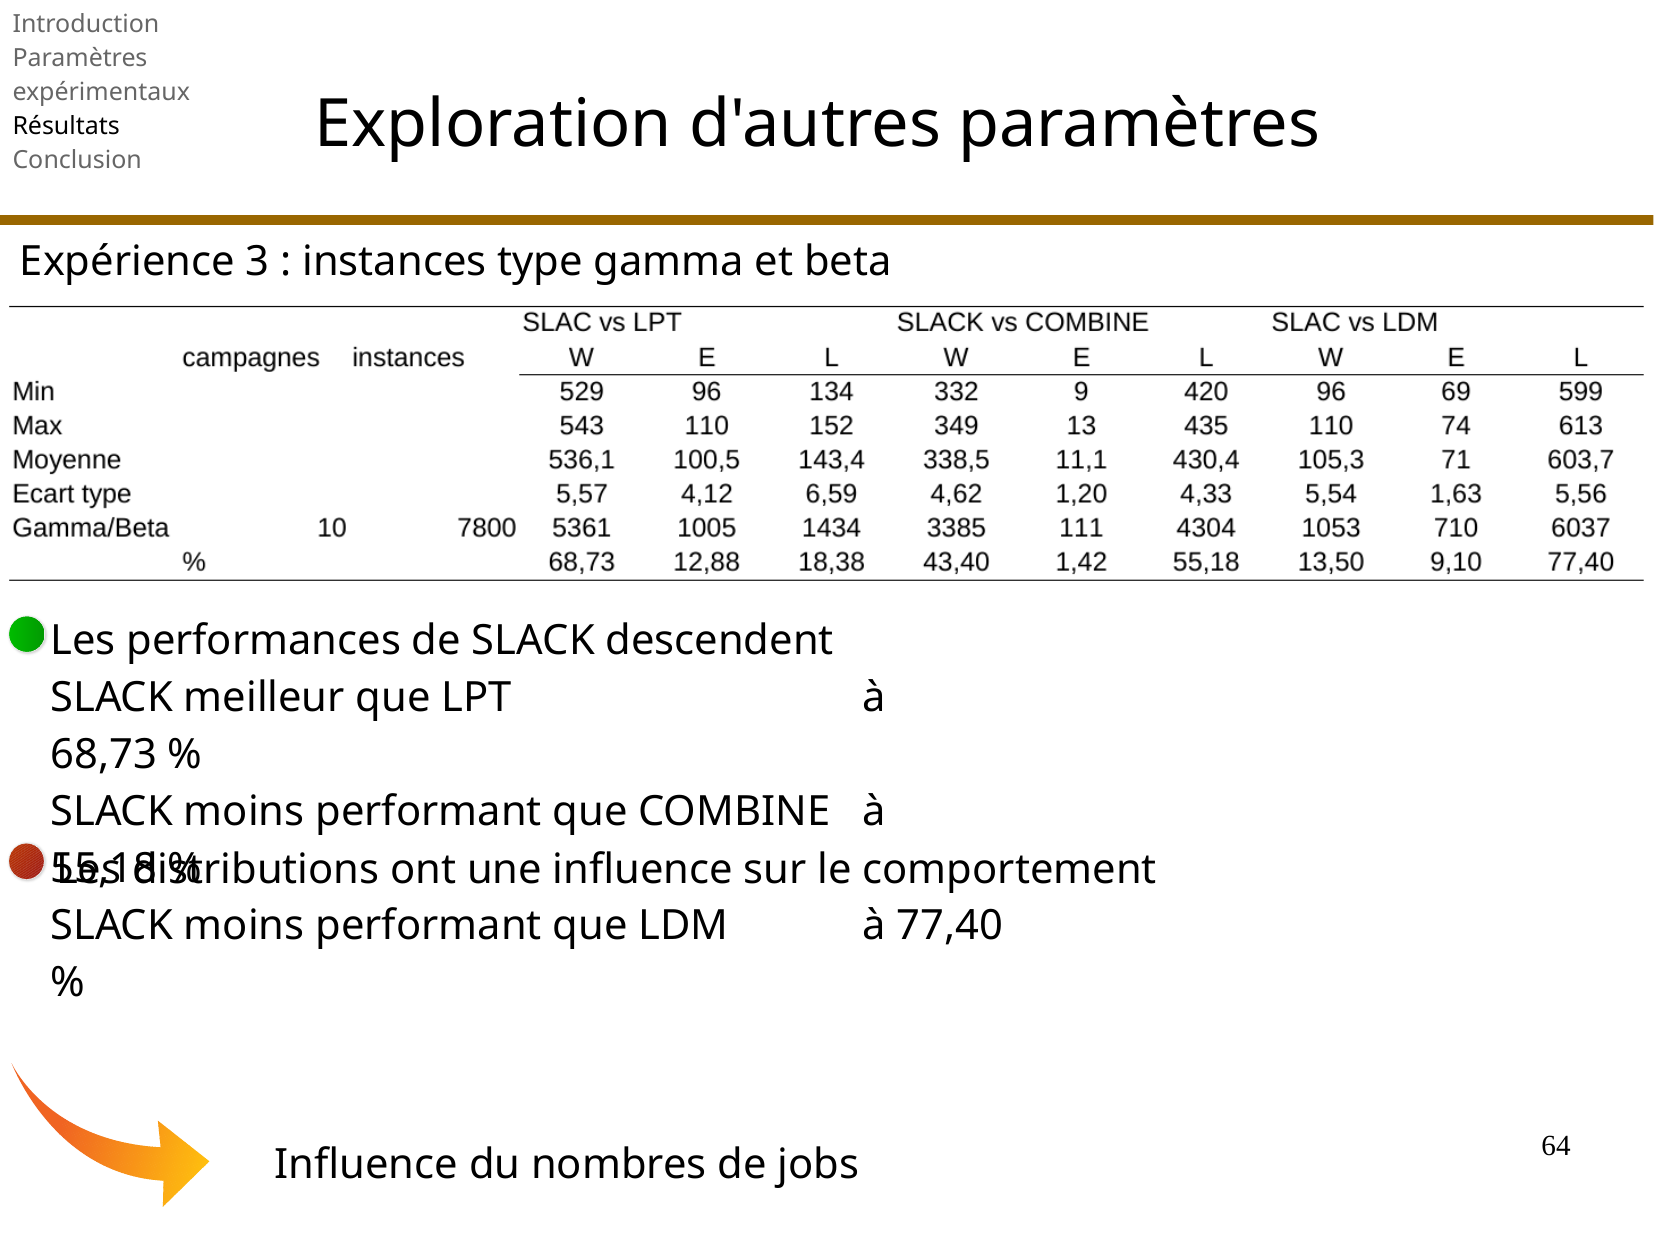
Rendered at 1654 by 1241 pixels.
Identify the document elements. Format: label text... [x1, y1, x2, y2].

text_box Les performances de SLACK descendent SLACK meilleur que LPT à 68,73 % SLACK moins performant que COMBINE à 55,18 % SLACK moins performant que LDM à 77,40 % [35, 602, 1058, 809]
title Exploration d'autres paramètres [82, 51, 1571, 191]
picture [0, 289, 1654, 590]
picture [6, 614, 50, 656]
text_box Influence du nombres de jobs [224, 1126, 1548, 1190]
picture [6, 999, 220, 1241]
text_box Introduction Paramètres expérimentaux Résultats Conclusion [0, 0, 347, 128]
text_box Expérience 3 : instances type gamma et beta [4, 223, 1170, 334]
picture [6, 841, 49, 884]
text_box Les distributions ont une influence sur le comportement [41, 831, 1193, 894]
